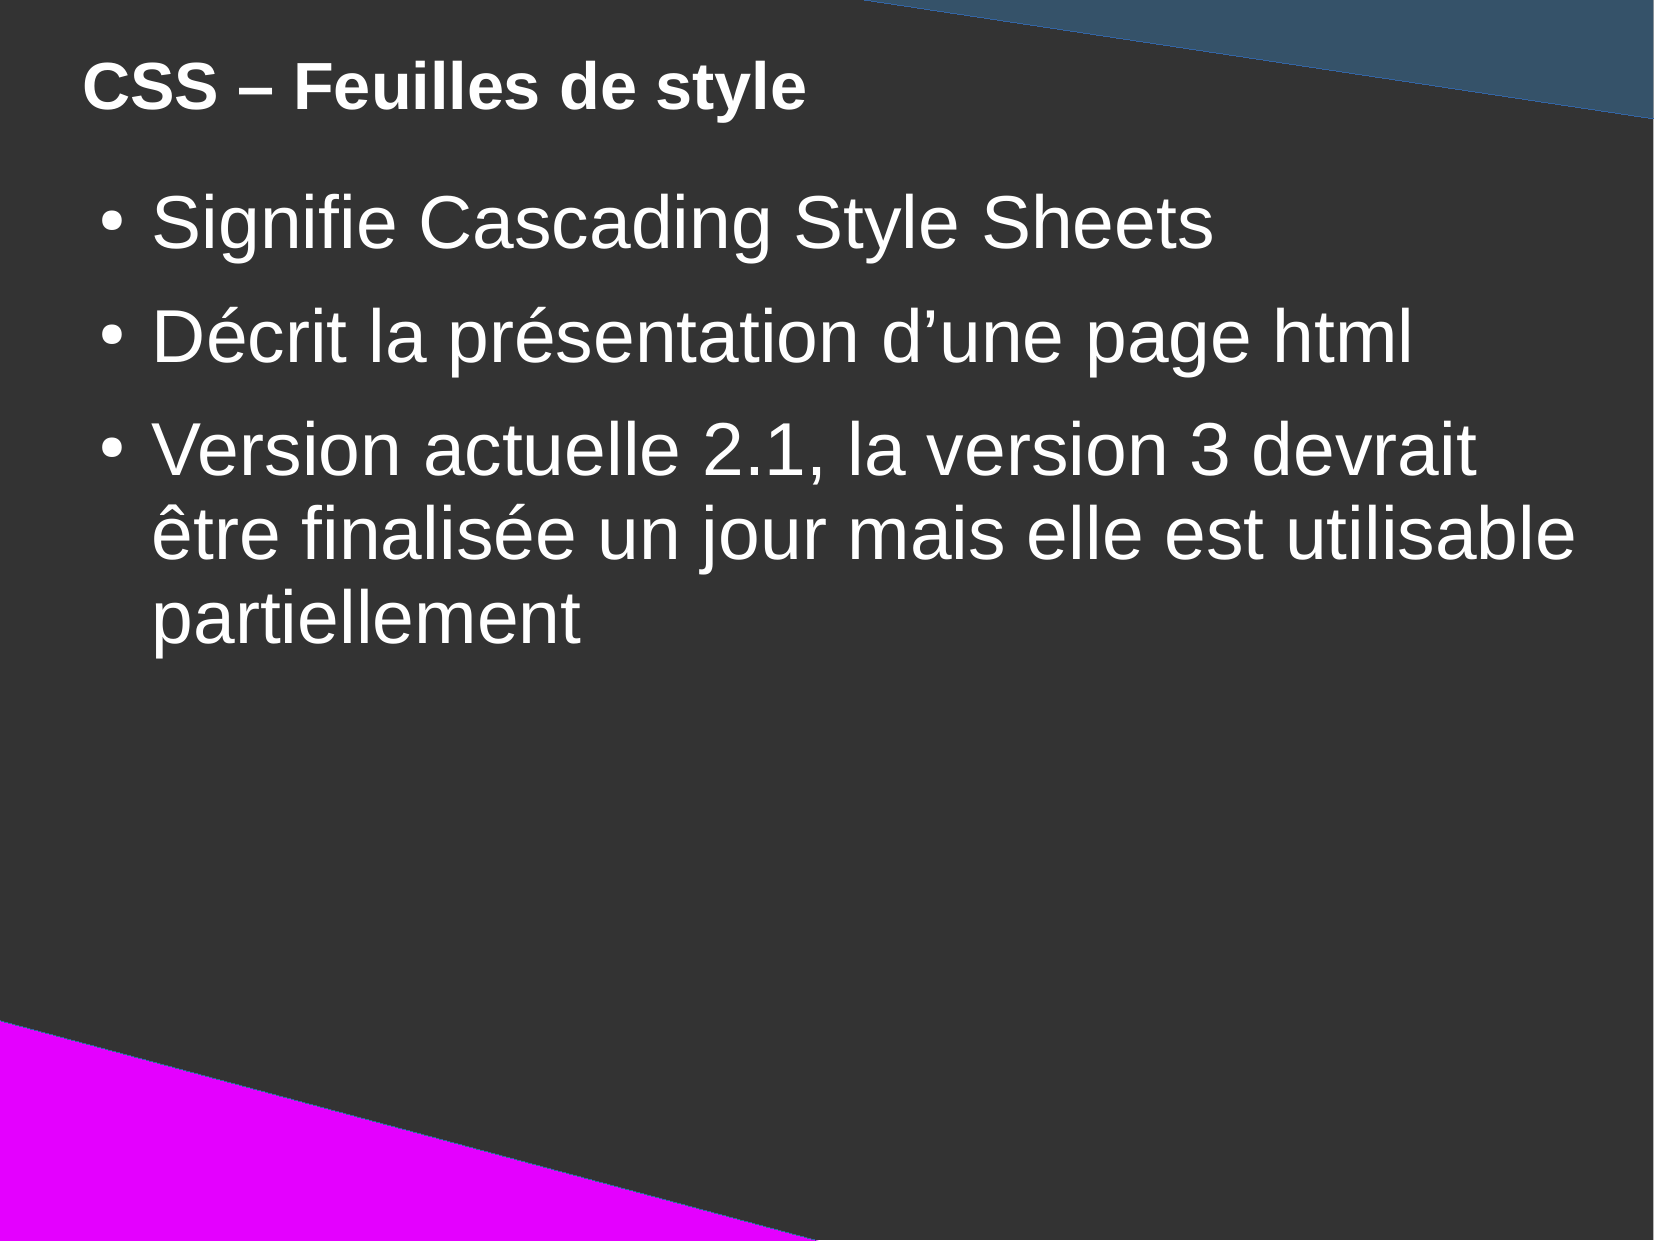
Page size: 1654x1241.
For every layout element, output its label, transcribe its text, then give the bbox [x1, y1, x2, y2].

title CSS – Feuilles de style [82, 49, 1571, 152]
text_box [864, 0, 1654, 119]
text_box [0, 1020, 819, 1241]
list Signifie Cascading Style Sheets Décrit la présentation d’une page html Version actuelle 2.1, la version 3 devrait être finalisée un jour mais elle est utilisable partiellement [80, 180, 1605, 900]
